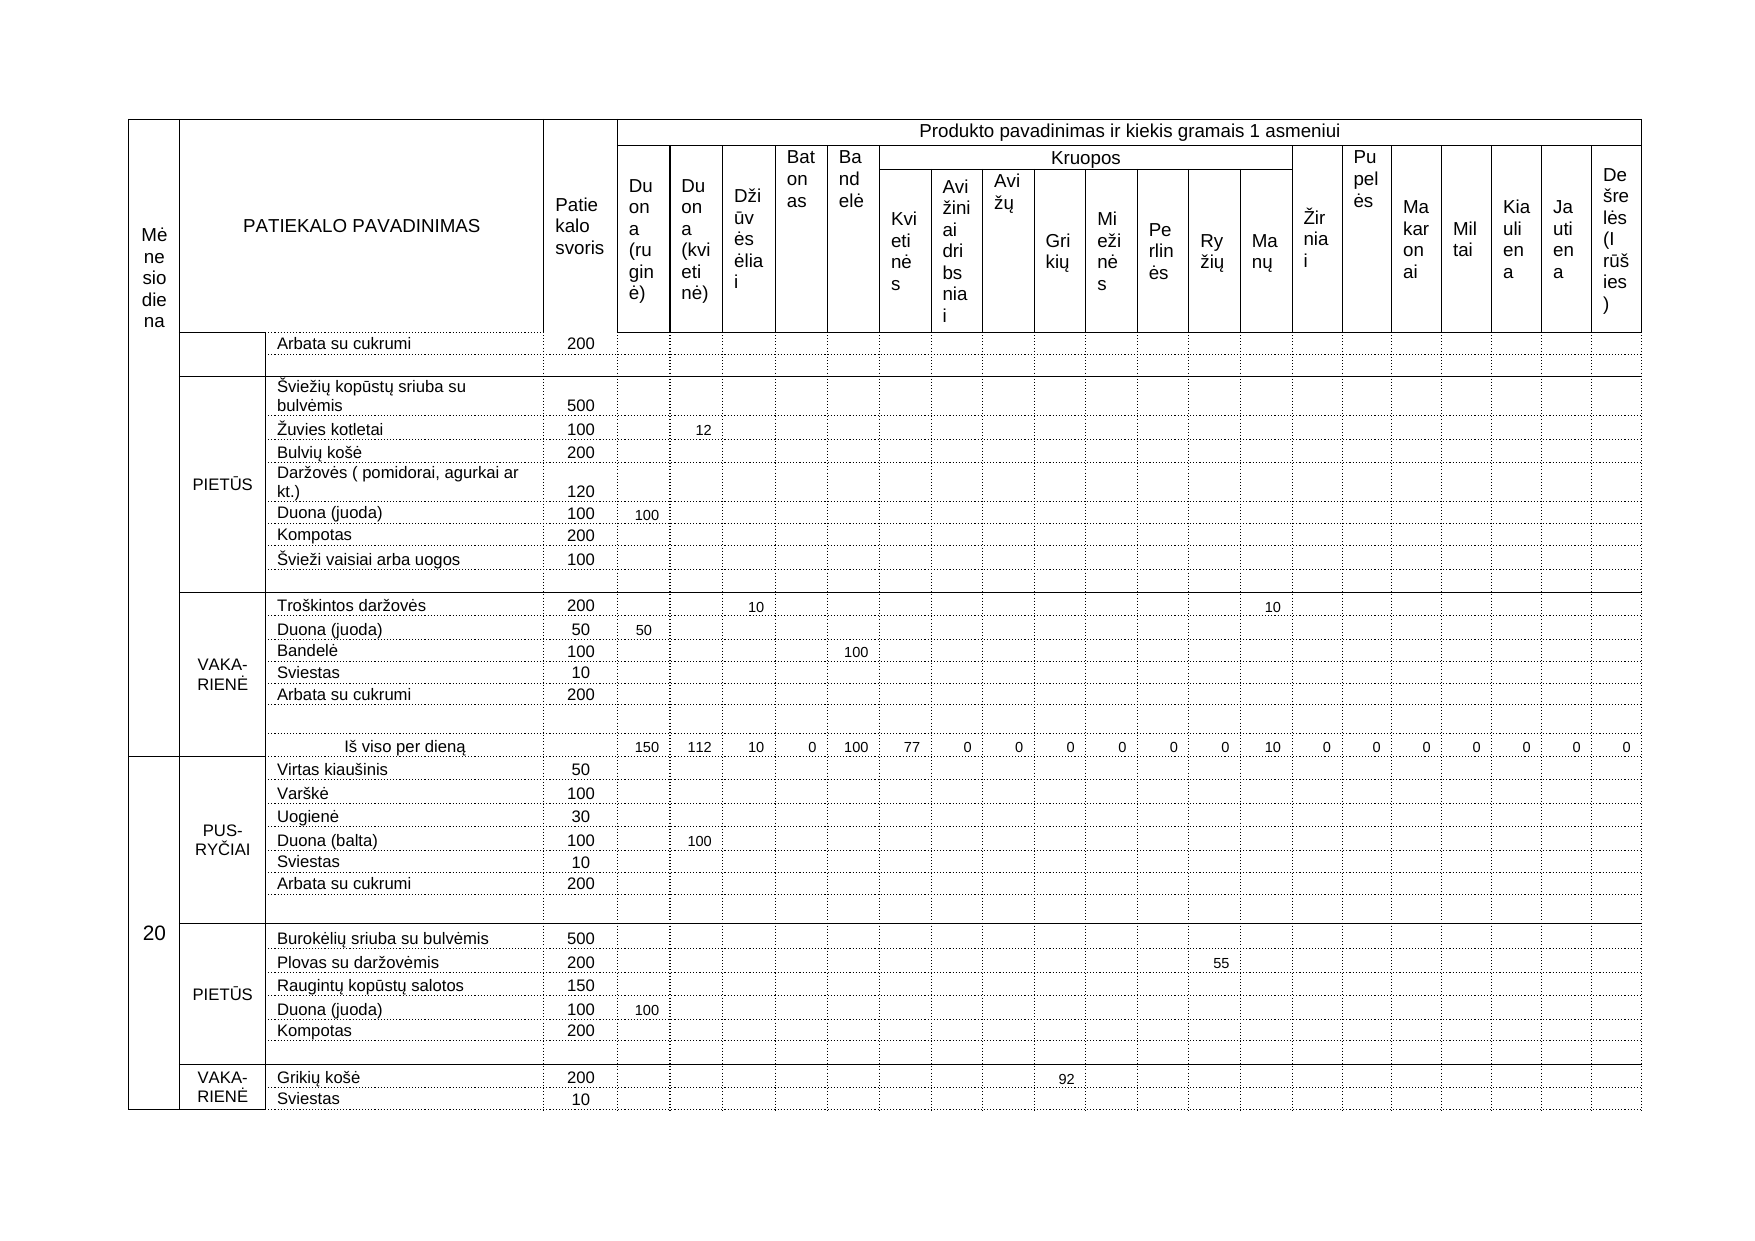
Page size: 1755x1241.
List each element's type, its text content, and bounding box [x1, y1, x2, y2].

table_cell [931, 756, 983, 779]
table_cell Kiauliena [1492, 146, 1541, 332]
table_cell [1492, 1040, 1542, 1064]
table_cell [983, 1065, 1034, 1087]
table_cell [1492, 826, 1542, 850]
table_cell [1392, 1040, 1442, 1064]
table_cell [828, 661, 879, 682]
table_cell [1240, 948, 1292, 972]
table_cell Duona (kvietinė) [671, 146, 722, 332]
table_cell [723, 704, 775, 732]
table_cell Duona (juoda) [266, 995, 544, 1018]
table_cell [1592, 462, 1642, 501]
table_cell [880, 756, 931, 779]
table_cell [670, 377, 723, 415]
table_cell [1342, 924, 1392, 948]
table_cell [1442, 1065, 1492, 1087]
table_cell [983, 704, 1034, 732]
table_cell [1034, 639, 1086, 661]
table_cell [1292, 439, 1342, 462]
table_cell [1240, 894, 1292, 923]
table_cell [1392, 615, 1442, 639]
table_cell [618, 1087, 670, 1109]
table_cell [723, 615, 775, 639]
table_cell [931, 1040, 983, 1064]
table_cell [670, 501, 723, 523]
table_cell [1240, 704, 1292, 732]
table_cell [1137, 545, 1189, 568]
table_cell [1086, 661, 1137, 682]
table_cell [1137, 826, 1189, 850]
table_cell [775, 523, 827, 545]
table_cell [1086, 972, 1137, 995]
table_cell [1189, 661, 1240, 682]
table_cell [1240, 415, 1292, 438]
table_cell [1542, 439, 1592, 462]
table_cell [618, 1065, 670, 1087]
table_cell [1086, 850, 1137, 872]
table_cell [828, 779, 879, 803]
table_cell 0 [1442, 733, 1492, 756]
table_cell [775, 924, 827, 948]
table_cell [1292, 593, 1342, 615]
table_cell [1137, 462, 1189, 501]
table_cell [1292, 850, 1342, 872]
table_cell [1292, 995, 1342, 1018]
table_cell [1492, 615, 1542, 639]
table_cell [1189, 333, 1240, 354]
table_cell [775, 439, 827, 462]
table_cell [1034, 545, 1086, 568]
table_cell [1086, 545, 1137, 568]
table_cell [880, 948, 931, 972]
table_cell [1542, 948, 1592, 972]
table_cell [618, 439, 670, 462]
table_cell [1492, 1087, 1542, 1109]
table_cell [983, 462, 1034, 501]
table_cell [1034, 523, 1086, 545]
table_cell [1342, 661, 1392, 682]
table_cell [670, 569, 723, 592]
table_cell [931, 948, 983, 972]
table_cell [1034, 972, 1086, 995]
table_cell [1240, 972, 1292, 995]
table_cell Sviestas [266, 850, 544, 872]
table_cell [1342, 333, 1392, 354]
table_cell Duona (juoda) [266, 501, 544, 523]
table_cell [880, 1087, 931, 1109]
table_cell [983, 995, 1034, 1018]
table_cell [618, 826, 670, 850]
table_cell [1542, 569, 1592, 592]
table_cell [1442, 377, 1492, 415]
table_cell [1292, 501, 1342, 523]
table_cell [1189, 639, 1240, 661]
table_cell [1240, 803, 1292, 826]
table_cell [1189, 872, 1240, 893]
table_cell [1240, 333, 1292, 354]
table_cell [1189, 924, 1240, 948]
table_cell [1137, 850, 1189, 872]
table_cell [723, 333, 775, 354]
table_cell [983, 850, 1034, 872]
table_cell Makaronai [1392, 146, 1441, 332]
table_cell [1137, 803, 1189, 826]
table_cell [880, 639, 931, 661]
table_cell [1240, 683, 1292, 704]
table_cell [1392, 639, 1442, 661]
table_cell Duona (juoda) [266, 615, 544, 639]
table_cell [723, 756, 775, 779]
table_cell [931, 894, 983, 923]
table_cell [1492, 704, 1542, 732]
table_cell [1189, 377, 1240, 415]
table_cell [1492, 333, 1542, 354]
table_cell PIETŪS [180, 377, 265, 592]
table_cell [670, 545, 723, 568]
table_cell [1392, 826, 1442, 850]
table_cell [1034, 995, 1086, 1018]
table_cell [1137, 661, 1189, 682]
table_cell 50 [544, 615, 617, 639]
table_cell Raugintų kopūstų salotos [266, 972, 544, 995]
table_cell [1292, 415, 1342, 438]
table_cell [1086, 894, 1137, 923]
table_cell [1542, 615, 1592, 639]
table_cell [931, 1019, 983, 1040]
table_cell [775, 377, 827, 415]
table_cell [1086, 948, 1137, 972]
table_cell [1592, 415, 1642, 438]
table_cell [618, 872, 670, 893]
table_cell [1034, 894, 1086, 923]
table_cell [1392, 704, 1442, 732]
table_cell [880, 826, 931, 850]
table_cell [1189, 995, 1240, 1018]
table_cell PUS- RYČIAI [180, 757, 265, 923]
table_cell [1392, 333, 1442, 354]
table_cell [1342, 545, 1392, 568]
table_cell [931, 850, 983, 872]
table_cell Žuvies kotletai [266, 415, 544, 438]
table_cell Grikių [1035, 170, 1085, 332]
table_cell [670, 872, 723, 893]
table_cell [1342, 995, 1392, 1018]
table_cell 0 [1392, 733, 1442, 756]
table_cell [1137, 501, 1189, 523]
table_cell [1392, 803, 1442, 826]
table_cell [618, 704, 670, 732]
table_cell [828, 462, 879, 501]
table_cell [1292, 462, 1342, 501]
table_cell [880, 354, 931, 376]
table_cell [1086, 803, 1137, 826]
table_cell [1442, 615, 1492, 639]
table_cell [670, 995, 723, 1018]
table_cell [1189, 1019, 1240, 1040]
table_cell [1592, 850, 1642, 872]
table_cell [1189, 803, 1240, 826]
table_cell [1189, 354, 1240, 376]
table_cell [723, 948, 775, 972]
table_cell [1592, 354, 1642, 376]
table_cell [1392, 850, 1442, 872]
table_cell [1189, 439, 1240, 462]
table_cell [544, 569, 617, 592]
table_cell [1034, 593, 1086, 615]
table_cell [1189, 1040, 1240, 1064]
table_cell [1492, 948, 1542, 972]
table_cell [544, 1040, 617, 1064]
table_cell [1392, 545, 1442, 568]
table_cell [1542, 639, 1592, 661]
table_cell [1342, 615, 1392, 639]
table_cell Iš viso per dieną [266, 733, 544, 756]
table_cell [1592, 894, 1642, 923]
table_cell [983, 439, 1034, 462]
table_cell [1034, 415, 1086, 438]
table_cell [1442, 639, 1492, 661]
table_cell [880, 850, 931, 872]
table_cell [828, 439, 879, 462]
table_cell 200 [544, 1065, 617, 1087]
table_cell [618, 1019, 670, 1040]
table_cell [931, 1065, 983, 1087]
table_cell [1542, 1019, 1592, 1040]
table_cell [983, 972, 1034, 995]
table_cell [1189, 756, 1240, 779]
table_cell [1086, 523, 1137, 545]
table_cell [931, 615, 983, 639]
table_cell [544, 894, 617, 923]
table_cell [775, 872, 827, 893]
table_cell [1492, 683, 1542, 704]
table_cell [1034, 872, 1086, 893]
table_cell 55 [1189, 948, 1240, 972]
table_cell 0 [1342, 733, 1392, 756]
table_cell [1442, 894, 1492, 923]
table_cell [1342, 704, 1392, 732]
table_cell [1086, 615, 1137, 639]
table_cell [1442, 924, 1492, 948]
table_cell [1189, 704, 1240, 732]
table_cell [1592, 1065, 1642, 1087]
table_cell [1442, 545, 1492, 568]
table_cell [544, 733, 617, 756]
table_cell [723, 439, 775, 462]
table_cell [983, 377, 1034, 415]
table_cell [931, 779, 983, 803]
table_cell [1542, 756, 1592, 779]
table_cell [1392, 683, 1442, 704]
table_cell [1442, 683, 1492, 704]
table_cell [1392, 415, 1442, 438]
table_cell [931, 377, 983, 415]
table_cell 200 [544, 948, 617, 972]
table_cell Manų [1241, 170, 1292, 332]
table_cell [1492, 972, 1542, 995]
table_cell [880, 972, 931, 995]
table_cell [880, 1065, 931, 1087]
table_cell [618, 377, 670, 415]
table_cell [1442, 826, 1492, 850]
table_cell 77 [880, 733, 931, 756]
table_cell [1542, 894, 1592, 923]
table_cell [1137, 872, 1189, 893]
table_cell [723, 803, 775, 826]
table_cell [1392, 924, 1442, 948]
table_cell [1240, 639, 1292, 661]
table_cell [1034, 377, 1086, 415]
table_cell [670, 803, 723, 826]
table_cell [1392, 948, 1442, 972]
table_cell [1137, 1040, 1189, 1064]
table_cell [1592, 803, 1642, 826]
table_cell [1240, 850, 1292, 872]
table_cell [723, 1019, 775, 1040]
table_cell [1240, 501, 1292, 523]
table_cell [880, 593, 931, 615]
table_cell [931, 415, 983, 438]
table_cell [1086, 1019, 1137, 1040]
table_cell 0 [1137, 733, 1189, 756]
table_cell [931, 803, 983, 826]
table_cell [1292, 704, 1342, 732]
table_cell [723, 639, 775, 661]
table_cell Avižų [983, 170, 1034, 332]
table_cell 50 [618, 615, 670, 639]
table_cell [1342, 779, 1392, 803]
table_cell Kompotas [266, 523, 544, 545]
table_cell 150 [544, 972, 617, 995]
table_cell [723, 995, 775, 1018]
table_cell [828, 756, 879, 779]
table_cell [1240, 377, 1292, 415]
table_cell [1442, 1087, 1492, 1109]
table_cell [828, 704, 879, 732]
table_cell [931, 872, 983, 893]
table_cell [1240, 439, 1292, 462]
table_cell [1442, 501, 1492, 523]
table_cell 12 [670, 415, 723, 438]
table_cell [880, 415, 931, 438]
table_cell [1034, 1087, 1086, 1109]
table_cell [1542, 826, 1592, 850]
table_cell [1492, 779, 1542, 803]
table_cell [1342, 756, 1392, 779]
table_cell [1189, 593, 1240, 615]
table_cell [723, 894, 775, 923]
table_cell [266, 1040, 544, 1064]
table_cell [1034, 333, 1086, 354]
table_cell [618, 661, 670, 682]
table_cell [828, 1087, 879, 1109]
table_cell [1086, 872, 1137, 893]
table_cell [1292, 523, 1342, 545]
table_cell Arbata su cukrumi [266, 332, 544, 354]
table_cell [1292, 683, 1342, 704]
table_cell [266, 569, 544, 592]
table_cell [1086, 415, 1137, 438]
table_cell [1189, 850, 1240, 872]
table_cell [1086, 995, 1137, 1018]
table_cell [670, 354, 723, 376]
table_cell [1292, 569, 1342, 592]
table_cell [1034, 569, 1086, 592]
table_cell [1086, 501, 1137, 523]
table_cell [828, 545, 879, 568]
table_cell [983, 354, 1034, 376]
table_cell [1034, 779, 1086, 803]
table_cell PIETŪS [180, 924, 265, 1064]
table_cell [1342, 462, 1392, 501]
table_cell [723, 924, 775, 948]
table_cell [723, 1065, 775, 1087]
table_cell [1137, 377, 1189, 415]
table_cell [1392, 1065, 1442, 1087]
table_cell [1492, 661, 1542, 682]
table_cell [775, 354, 827, 376]
table_cell [1086, 593, 1137, 615]
table_cell [1034, 501, 1086, 523]
table_cell [983, 501, 1034, 523]
table_cell [1542, 779, 1592, 803]
table_cell 100 [544, 415, 617, 438]
table_cell [670, 661, 723, 682]
table_cell 0 [983, 733, 1034, 756]
table_cell [670, 1065, 723, 1087]
table_cell [775, 593, 827, 615]
table_cell [828, 1065, 879, 1087]
table_cell [775, 333, 827, 354]
table_cell [1492, 924, 1542, 948]
table_cell 30 [544, 803, 617, 826]
table_cell [1292, 333, 1342, 354]
table_cell [931, 439, 983, 462]
table_cell [618, 850, 670, 872]
table_cell [1034, 1040, 1086, 1064]
table_cell [775, 1019, 827, 1040]
table_cell [618, 924, 670, 948]
table_cell [1034, 1019, 1086, 1040]
table_cell [1492, 439, 1542, 462]
table_cell [618, 354, 670, 376]
table_cell [1492, 639, 1542, 661]
table_cell [775, 1087, 827, 1109]
table_cell Uogienė [266, 803, 544, 826]
table_cell Bulvių košė [266, 439, 544, 462]
table_cell [775, 704, 827, 732]
table_cell [1034, 615, 1086, 639]
table_cell [1542, 661, 1592, 682]
table_cell [775, 894, 827, 923]
table_cell 0 [1542, 733, 1592, 756]
table_cell [1392, 661, 1442, 682]
table_cell [670, 615, 723, 639]
table_cell Bandelė [266, 639, 544, 661]
table_cell 20 [129, 757, 179, 1109]
table_cell [931, 569, 983, 592]
table_cell [931, 995, 983, 1018]
table_cell [931, 1087, 983, 1109]
table_cell [983, 1087, 1034, 1109]
table_cell VAKA- RIENĖ [180, 1065, 265, 1109]
table_cell [880, 872, 931, 893]
table_cell [880, 803, 931, 826]
table_cell [1442, 593, 1492, 615]
table_cell Grikių košė [266, 1065, 544, 1087]
table_cell [880, 1019, 931, 1040]
table_cell [1292, 1065, 1342, 1087]
table_cell Troškintos daržovės [266, 593, 544, 615]
table_cell [880, 779, 931, 803]
table_cell [1392, 894, 1442, 923]
table_cell [1592, 639, 1642, 661]
table_cell [723, 377, 775, 415]
table_cell [1542, 872, 1592, 893]
table_cell [828, 615, 879, 639]
table_cell Virtas kiaušinis [266, 756, 544, 779]
table_cell [1189, 415, 1240, 438]
table_cell [1342, 439, 1392, 462]
table_cell [931, 593, 983, 615]
table_cell Miežinės [1086, 170, 1137, 332]
table_cell [931, 924, 983, 948]
table_cell [1240, 995, 1292, 1018]
table_cell [1592, 972, 1642, 995]
table_cell [1189, 826, 1240, 850]
table_cell [931, 704, 983, 732]
table_cell 100 [828, 639, 879, 661]
table_cell [1492, 462, 1542, 501]
table_cell [723, 779, 775, 803]
table_cell [1542, 1040, 1592, 1064]
table_cell [1542, 1087, 1592, 1109]
table_cell [1292, 779, 1342, 803]
table_cell [618, 462, 670, 501]
table_cell [723, 1087, 775, 1109]
table_header Produkto pavadinimas ir kiekis gramais 1 asmeniui [618, 120, 1641, 145]
table_cell [1442, 415, 1492, 438]
table_cell [618, 948, 670, 972]
table_cell 0 [1492, 733, 1542, 756]
table_cell [1189, 501, 1240, 523]
table_cell [828, 354, 879, 376]
table_cell [723, 826, 775, 850]
table_cell [618, 333, 670, 354]
table_cell [1542, 850, 1592, 872]
table_cell [1492, 523, 1542, 545]
table_cell [1292, 826, 1342, 850]
table_cell [1240, 523, 1292, 545]
table_cell 0 [931, 733, 983, 756]
table_cell [1137, 415, 1189, 438]
table_cell VAKA- RIENĖ [180, 593, 265, 756]
table_cell [1542, 523, 1592, 545]
table_cell [1189, 615, 1240, 639]
table_cell 100 [544, 639, 617, 661]
table_cell 10 [723, 593, 775, 615]
table_cell [775, 972, 827, 995]
table_cell Žirniai [1293, 146, 1342, 332]
table_cell [1292, 354, 1342, 376]
table_cell [1392, 1087, 1442, 1109]
table_cell 150 [618, 733, 670, 756]
table_cell [1342, 1019, 1392, 1040]
table_cell [880, 704, 931, 732]
table_cell [1086, 826, 1137, 850]
table_cell Batonas [776, 146, 827, 332]
table_cell Sviestas [266, 1087, 544, 1109]
table_cell [931, 639, 983, 661]
table_cell [723, 872, 775, 893]
table_cell [880, 333, 931, 354]
table_cell [1034, 354, 1086, 376]
table_cell [1542, 545, 1592, 568]
table_cell [1492, 995, 1542, 1018]
table_cell [1442, 872, 1492, 893]
table_cell [1189, 683, 1240, 704]
table_cell [723, 462, 775, 501]
table_cell 100 [544, 779, 617, 803]
table_cell [775, 501, 827, 523]
table_cell [670, 1087, 723, 1109]
table_cell [1392, 593, 1442, 615]
table_cell [828, 826, 879, 850]
table_cell [1240, 924, 1292, 948]
table_cell [1542, 415, 1592, 438]
table_cell Plovas su daržovėmis [266, 948, 544, 972]
table_cell [670, 1019, 723, 1040]
table_cell [1442, 661, 1492, 682]
table_cell [1342, 593, 1392, 615]
table_cell [670, 850, 723, 872]
table_cell [1086, 1087, 1137, 1109]
table_cell [1342, 639, 1392, 661]
table_cell [775, 850, 827, 872]
table_cell [775, 569, 827, 592]
table_cell [931, 545, 983, 568]
table_cell [828, 415, 879, 438]
table_cell [1492, 569, 1542, 592]
table_header Mėnesio diena [129, 120, 179, 332]
table_cell [1492, 377, 1542, 415]
table_cell [1189, 1087, 1240, 1109]
table_cell [618, 1040, 670, 1064]
table_cell Sviestas [266, 661, 544, 682]
table_cell [1240, 569, 1292, 592]
table_cell [1292, 545, 1342, 568]
table_cell 10 [723, 733, 775, 756]
table_cell [1137, 779, 1189, 803]
table_cell [880, 501, 931, 523]
table_cell [1592, 593, 1642, 615]
table_cell Duona (ruginė) [618, 146, 669, 332]
table_cell 120 [544, 462, 617, 501]
table_cell [1292, 803, 1342, 826]
table_cell [1342, 1087, 1392, 1109]
table_cell [723, 850, 775, 872]
table_cell [880, 377, 931, 415]
table_cell [775, 615, 827, 639]
table_cell Jautiena [1542, 146, 1591, 332]
table_cell [670, 1040, 723, 1064]
table_cell [670, 439, 723, 462]
table_cell [1342, 354, 1392, 376]
table_cell 200 [544, 1019, 617, 1040]
table_cell 200 [544, 439, 617, 462]
table_cell [1292, 377, 1342, 415]
table_cell [983, 569, 1034, 592]
table_cell [1392, 569, 1442, 592]
table_cell [1342, 377, 1392, 415]
table_cell [1442, 354, 1492, 376]
table_cell [618, 894, 670, 923]
table_cell [1137, 924, 1189, 948]
table_cell [544, 354, 617, 376]
table_cell Avižiniai dribsniai [932, 170, 982, 332]
table_cell [1137, 439, 1189, 462]
table_cell [1442, 948, 1492, 972]
table_cell 100 [828, 733, 879, 756]
table_cell [1392, 756, 1442, 779]
table_cell [880, 439, 931, 462]
table_cell [775, 779, 827, 803]
table_cell [670, 683, 723, 704]
table_cell [1292, 924, 1342, 948]
table_cell [1086, 569, 1137, 592]
table_cell [1542, 803, 1592, 826]
table_cell [1392, 972, 1442, 995]
table_cell [1392, 995, 1442, 1018]
table_cell [1592, 1019, 1642, 1040]
table_cell Šviežių kopūstų sriuba su bulvėmis [266, 377, 544, 415]
table_cell [983, 826, 1034, 850]
table_cell [880, 1040, 931, 1064]
table_cell [1542, 501, 1592, 523]
table_cell [1189, 569, 1240, 592]
table_cell [880, 569, 931, 592]
table_cell [1292, 972, 1342, 995]
table_cell [670, 593, 723, 615]
table_cell [1086, 704, 1137, 732]
table_cell [1137, 593, 1189, 615]
table_cell [1592, 569, 1642, 592]
table_cell 0 [1086, 733, 1137, 756]
table_cell [1086, 683, 1137, 704]
table_cell [1137, 569, 1189, 592]
table_cell [828, 894, 879, 923]
table_cell Arbata su cukrumi [266, 683, 544, 704]
table_cell [775, 1065, 827, 1087]
table_cell [880, 995, 931, 1018]
table_cell Ryžių [1189, 170, 1240, 332]
table_cell [1342, 523, 1392, 545]
table_cell [1292, 1040, 1342, 1064]
table_cell [618, 639, 670, 661]
table_cell [983, 593, 1034, 615]
table_cell [1342, 1065, 1392, 1087]
table_cell [983, 523, 1034, 545]
table_cell [775, 639, 827, 661]
table_cell [670, 924, 723, 948]
table_cell [1442, 704, 1492, 732]
table_cell [983, 756, 1034, 779]
table_cell 0 [1592, 733, 1642, 756]
table_cell [931, 972, 983, 995]
table_cell [880, 661, 931, 682]
table_cell [1189, 462, 1240, 501]
table_cell [775, 1040, 827, 1064]
table_cell [1492, 756, 1542, 779]
table_cell [1492, 545, 1542, 568]
table_cell [931, 462, 983, 501]
table_cell [618, 593, 670, 615]
table_cell 200 [544, 332, 617, 354]
table_cell [1240, 826, 1292, 850]
table_cell Daržovės ( pomidorai, agurkai ar kt.) [266, 462, 544, 501]
table_cell [1240, 872, 1292, 893]
table_cell [670, 894, 723, 923]
table_cell [1442, 523, 1492, 545]
table_cell [1137, 354, 1189, 376]
table_cell [1137, 333, 1189, 354]
table_cell [1292, 615, 1342, 639]
table_cell [1592, 1040, 1642, 1064]
table_cell [1240, 1019, 1292, 1040]
table_cell [670, 704, 723, 732]
table_cell [670, 756, 723, 779]
table_cell 200 [544, 683, 617, 704]
table_cell [1342, 948, 1392, 972]
table_cell [880, 683, 931, 704]
table_cell [1137, 615, 1189, 639]
table_cell [1240, 354, 1292, 376]
table_cell Arbata su cukrumi [266, 872, 544, 893]
table_cell [1342, 415, 1392, 438]
table_cell [775, 995, 827, 1018]
table_cell [670, 779, 723, 803]
table_cell [618, 523, 670, 545]
table_cell [618, 803, 670, 826]
table_cell [1189, 523, 1240, 545]
table_cell [1137, 995, 1189, 1018]
table_cell [1240, 1087, 1292, 1109]
table_cell [828, 523, 879, 545]
table_cell 50 [544, 756, 617, 779]
table_cell [1492, 894, 1542, 923]
table_cell [1240, 545, 1292, 568]
table_cell [1492, 803, 1542, 826]
table_cell [1392, 439, 1442, 462]
table_cell [1542, 1065, 1592, 1087]
table_cell [180, 333, 265, 376]
table_cell [1342, 872, 1392, 893]
table_cell [1592, 924, 1642, 948]
table_cell [1342, 569, 1392, 592]
table_cell [1137, 639, 1189, 661]
table_cell [618, 569, 670, 592]
table_cell [1542, 924, 1592, 948]
table_cell [983, 545, 1034, 568]
table_cell [1542, 333, 1592, 354]
table_cell [1592, 439, 1642, 462]
table_cell [828, 377, 879, 415]
table_cell [775, 661, 827, 682]
table_cell 0 [1292, 733, 1342, 756]
table_cell [1189, 545, 1240, 568]
table_cell [129, 332, 179, 756]
table_cell [1137, 704, 1189, 732]
table_cell [1492, 1019, 1542, 1040]
table_cell 0 [1034, 733, 1086, 756]
table_cell [1592, 704, 1642, 732]
table_cell [983, 872, 1034, 893]
table_cell 500 [544, 377, 617, 415]
table_cell [1342, 850, 1392, 872]
table_cell [1442, 439, 1492, 462]
table_cell [670, 972, 723, 995]
table_cell [1392, 779, 1442, 803]
table_cell [828, 803, 879, 826]
table_cell Varškė [266, 779, 544, 803]
table_cell 112 [670, 733, 723, 756]
table_cell [723, 661, 775, 682]
table_cell [618, 415, 670, 438]
table_cell [1592, 661, 1642, 682]
table_cell [1292, 1087, 1342, 1109]
table_cell [1292, 872, 1342, 893]
table_cell [775, 826, 827, 850]
table_cell 10 [544, 850, 617, 872]
table_cell [1189, 894, 1240, 923]
table_cell [618, 972, 670, 995]
table_cell 100 [544, 826, 617, 850]
table_cell 200 [544, 523, 617, 545]
table_cell 100 [618, 995, 670, 1018]
table_cell [983, 683, 1034, 704]
table_cell [1240, 779, 1292, 803]
table_cell [1492, 1065, 1542, 1087]
table_cell [1240, 1065, 1292, 1087]
table_cell [1137, 756, 1189, 779]
table_cell [1034, 803, 1086, 826]
table_cell [1240, 462, 1292, 501]
table_cell [1034, 948, 1086, 972]
table_cell [1292, 948, 1342, 972]
table_cell Kvietinės [880, 170, 931, 332]
table_cell [1442, 850, 1492, 872]
table_cell [983, 1019, 1034, 1040]
table_cell [931, 661, 983, 682]
table_cell [544, 704, 617, 732]
table_cell Perlinės [1138, 170, 1188, 332]
table_cell 0 [1189, 733, 1240, 756]
table_cell [1086, 1040, 1137, 1064]
table_cell [1342, 1040, 1392, 1064]
table_cell [1592, 333, 1642, 354]
table_cell [1442, 803, 1492, 826]
table_cell [723, 569, 775, 592]
table_cell [1034, 924, 1086, 948]
table_cell [670, 523, 723, 545]
table_cell [1292, 756, 1342, 779]
table_cell [931, 683, 983, 704]
table_cell [1542, 704, 1592, 732]
table_cell 10 [544, 661, 617, 682]
table_cell [618, 756, 670, 779]
table_cell [1137, 683, 1189, 704]
table_cell [266, 894, 544, 923]
table_cell [1542, 972, 1592, 995]
table_cell [1542, 995, 1592, 1018]
table_cell [775, 683, 827, 704]
table_cell [983, 333, 1034, 354]
table_cell [1592, 683, 1642, 704]
table_cell [1592, 779, 1642, 803]
table_cell [1542, 593, 1592, 615]
table_cell [1592, 872, 1642, 893]
table_header PATIEKALO PAVADINIMAS [180, 120, 543, 332]
table_cell [931, 826, 983, 850]
table_cell [1542, 354, 1592, 376]
table_cell [1292, 1019, 1342, 1040]
table_cell [983, 948, 1034, 972]
table_cell [1086, 333, 1137, 354]
table_cell [931, 333, 983, 354]
table_cell [1342, 683, 1392, 704]
table_cell [1240, 661, 1292, 682]
table_cell [1189, 779, 1240, 803]
table_cell 10 [544, 1087, 617, 1109]
table_cell [1292, 639, 1342, 661]
table_cell [1086, 779, 1137, 803]
table_cell [1492, 415, 1542, 438]
table_cell [1342, 826, 1392, 850]
table_cell [880, 615, 931, 639]
table_cell [1086, 377, 1137, 415]
table_cell [828, 872, 879, 893]
table_cell [1034, 826, 1086, 850]
table_cell 200 [544, 593, 617, 615]
table_cell [1442, 333, 1492, 354]
table_cell [775, 415, 827, 438]
table_cell [1492, 872, 1542, 893]
table_cell [828, 501, 879, 523]
table_cell [723, 683, 775, 704]
table_cell 100 [544, 995, 617, 1018]
table_cell [723, 1040, 775, 1064]
table_cell [1592, 501, 1642, 523]
table_cell [1392, 462, 1442, 501]
table_cell [983, 924, 1034, 948]
table_cell [1442, 1040, 1492, 1064]
table_cell [1034, 661, 1086, 682]
table_cell [266, 354, 544, 376]
table_cell [828, 995, 879, 1018]
table_cell [1492, 354, 1542, 376]
table_cell [828, 948, 879, 972]
table_cell [618, 779, 670, 803]
table_cell [1137, 894, 1189, 923]
table_cell [1592, 615, 1642, 639]
table_cell [1034, 850, 1086, 872]
table_cell [1592, 948, 1642, 972]
table_cell 100 [618, 501, 670, 523]
table_cell [1592, 756, 1642, 779]
table_cell [775, 756, 827, 779]
table_cell [880, 523, 931, 545]
table_cell Miltai [1442, 146, 1491, 332]
table_cell [670, 948, 723, 972]
table_cell [1137, 972, 1189, 995]
table_cell 10 [1240, 593, 1292, 615]
table_cell [775, 462, 827, 501]
table_cell Kompotas [266, 1019, 544, 1040]
table_cell [983, 661, 1034, 682]
table_cell Džiūvėsėliai [723, 146, 775, 332]
table_cell [1342, 501, 1392, 523]
table_cell [723, 415, 775, 438]
table_header Patiekalo svoris [544, 120, 617, 332]
table_cell [1442, 779, 1492, 803]
table_cell [1442, 972, 1492, 995]
table_cell [266, 704, 544, 732]
table_cell [1492, 501, 1542, 523]
table_cell [1086, 462, 1137, 501]
table_cell [775, 803, 827, 826]
table_cell [1086, 439, 1137, 462]
table_cell [1034, 462, 1086, 501]
table_cell Burokėlių sriuba su bulvėmis [266, 924, 544, 948]
table_cell [828, 333, 879, 354]
table_cell [1189, 1065, 1240, 1087]
table_cell [1542, 462, 1592, 501]
table_cell [1086, 354, 1137, 376]
table_cell [1292, 661, 1342, 682]
table_cell [880, 924, 931, 948]
table_cell [1442, 569, 1492, 592]
table_cell [618, 545, 670, 568]
table_cell [1240, 1040, 1292, 1064]
table_cell [1592, 523, 1642, 545]
table_cell 100 [544, 501, 617, 523]
table_cell [983, 1040, 1034, 1064]
table_cell [1342, 894, 1392, 923]
table_cell [1392, 354, 1442, 376]
table_cell [1542, 377, 1592, 415]
table_cell [1592, 995, 1642, 1018]
table_cell [1392, 501, 1442, 523]
table_cell [828, 593, 879, 615]
table_cell [1392, 1019, 1442, 1040]
table_cell [723, 354, 775, 376]
table_cell Švieži vaisiai arba uogos [266, 545, 544, 568]
table_cell [1137, 948, 1189, 972]
table_cell [1592, 1087, 1642, 1109]
table_cell [983, 639, 1034, 661]
table_cell [828, 850, 879, 872]
table_cell [931, 501, 983, 523]
table_cell [1137, 1065, 1189, 1087]
table_cell [1034, 704, 1086, 732]
table_cell [931, 354, 983, 376]
table_cell 92 [1034, 1065, 1086, 1087]
table_cell [983, 615, 1034, 639]
table_cell [1137, 523, 1189, 545]
table_cell [828, 972, 879, 995]
table_cell [1592, 377, 1642, 415]
table_cell 200 [544, 872, 617, 893]
table_cell [1442, 1019, 1492, 1040]
table_cell [1086, 924, 1137, 948]
table_cell [1492, 593, 1542, 615]
table_cell [1592, 545, 1642, 568]
table_cell 10 [1240, 733, 1292, 756]
table_cell [1240, 615, 1292, 639]
table_cell [1442, 756, 1492, 779]
table_cell [1392, 377, 1442, 415]
table_cell [670, 333, 723, 354]
table_cell [1086, 1065, 1137, 1087]
table_cell 500 [544, 924, 617, 948]
table_cell [670, 639, 723, 661]
table_cell [1240, 756, 1292, 779]
table_cell [828, 924, 879, 948]
table_cell Bandelė [828, 146, 879, 332]
table_cell [723, 545, 775, 568]
table_cell [670, 462, 723, 501]
table_cell 0 [775, 733, 827, 756]
table_cell Pupelės [1343, 146, 1391, 332]
table_cell [1086, 639, 1137, 661]
table_cell [880, 545, 931, 568]
table_cell [828, 1040, 879, 1064]
table_cell 100 [670, 826, 723, 850]
table_cell [880, 894, 931, 923]
table_cell [983, 803, 1034, 826]
table_cell [1292, 894, 1342, 923]
table_cell [1442, 995, 1492, 1018]
table_cell [1137, 1019, 1189, 1040]
table_cell [723, 501, 775, 523]
table_cell [775, 948, 827, 972]
table_cell 100 [544, 545, 617, 568]
table_cell [1034, 439, 1086, 462]
table_cell [1086, 756, 1137, 779]
table_cell [1542, 683, 1592, 704]
table_cell [983, 779, 1034, 803]
table_cell [983, 415, 1034, 438]
table_cell [1392, 523, 1442, 545]
table_cell [723, 972, 775, 995]
table_cell [931, 523, 983, 545]
table_cell [723, 523, 775, 545]
table_cell [828, 683, 879, 704]
table_cell [1189, 972, 1240, 995]
table_cell [1137, 1087, 1189, 1109]
table_cell [618, 683, 670, 704]
table_cell [1442, 462, 1492, 501]
table_cell [1492, 850, 1542, 872]
table_cell [775, 545, 827, 568]
table_cell [1034, 683, 1086, 704]
table_cell [1342, 803, 1392, 826]
table_cell [880, 462, 931, 501]
table_cell [828, 569, 879, 592]
table_cell [828, 1019, 879, 1040]
table_cell Duona (balta) [266, 826, 544, 850]
table_cell [983, 894, 1034, 923]
table_cell Dešrelės (I rūšies) [1592, 146, 1641, 332]
table_cell Kruopos [880, 146, 1292, 169]
table_cell [1034, 756, 1086, 779]
table_cell [1592, 826, 1642, 850]
table_cell [1392, 872, 1442, 893]
table_cell [1342, 972, 1392, 995]
